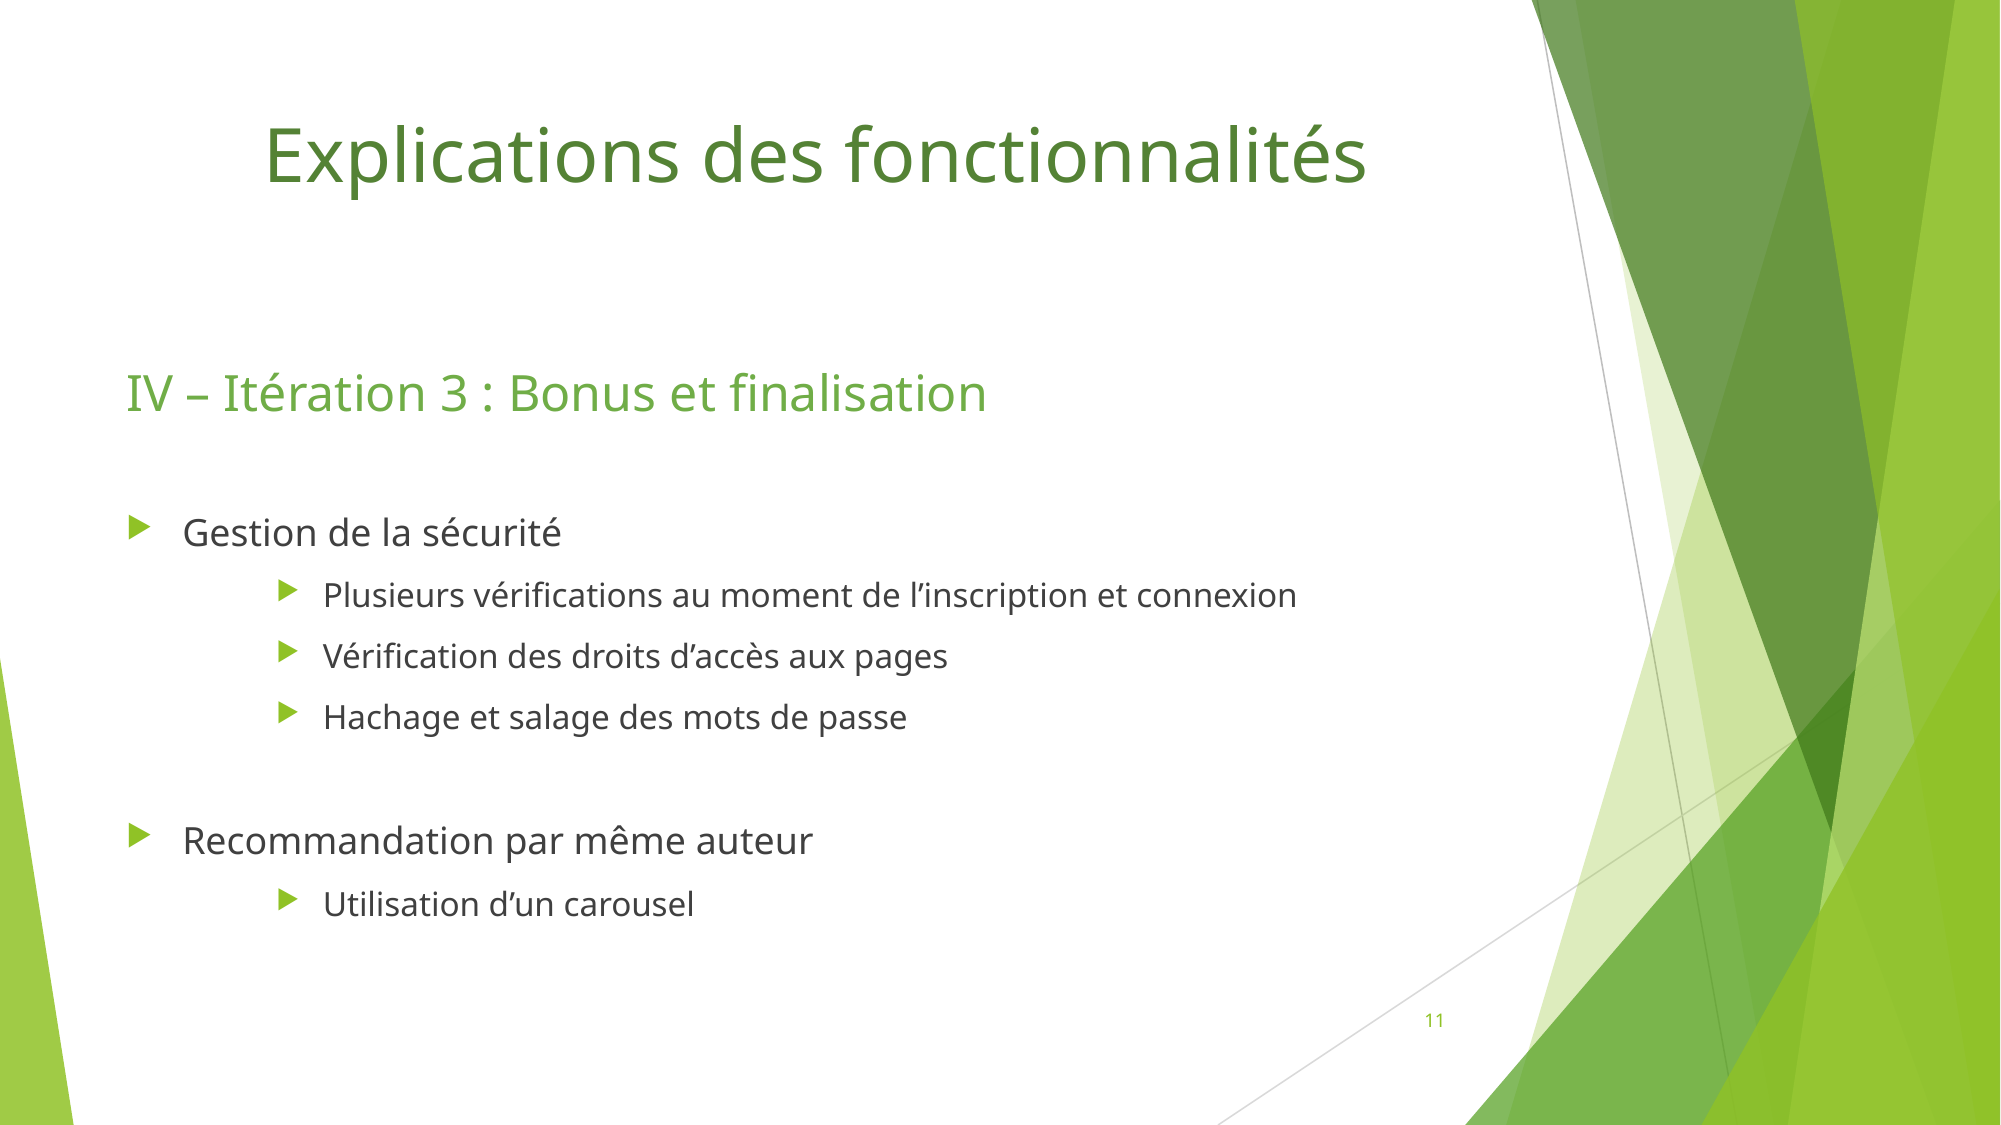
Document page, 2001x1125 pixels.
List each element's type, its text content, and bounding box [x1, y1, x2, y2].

title Explications des fonctionnalités [111, 99, 1522, 317]
text_box [1409, 991, 1522, 1051]
list IV – Itération 3 : Bonus et finalisation Gestion de la sécurité Plusieurs vérifications au moment de l’inscription et connexion Vérification des droits d’accès aux pages Hachage et salage des mots de passe Recommandation par même auteur Utilisation d’un carousel [111, 354, 1522, 992]
